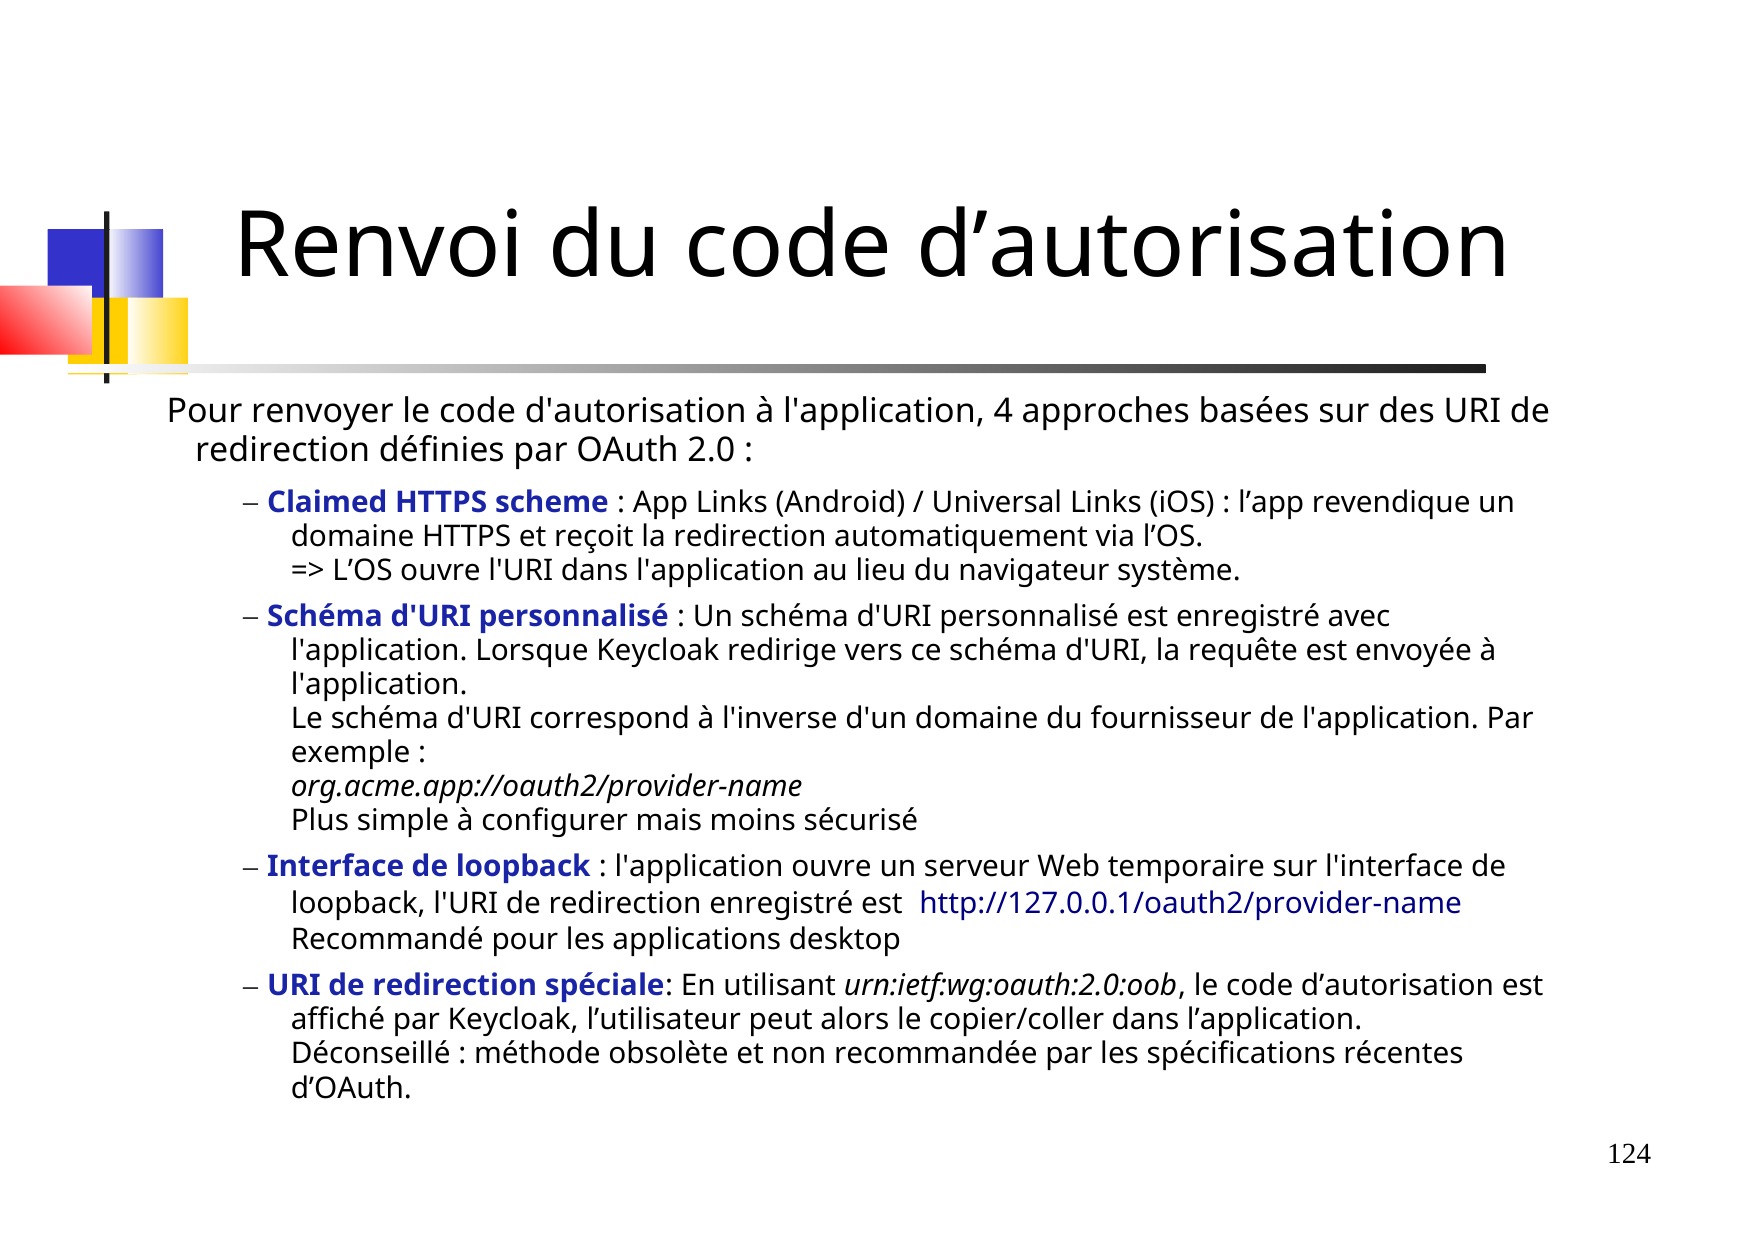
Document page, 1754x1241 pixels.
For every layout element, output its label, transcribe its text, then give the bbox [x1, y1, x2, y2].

list Pour renvoyer le code d'autorisation à l'application, 4 approches basées sur des URI de redirection définies par OAuth 2.0 : Claimed HTTPS scheme : App Links (Android) / Universal Links (iOS) : l’app revendique un domaine HTTPS et reçoit la redirection automatiquement via l’OS. => L’OS ouvre l'URI dans l'application au lieu du navigateur système. Schéma d'URI personnalisé : Un schéma d'URI personnalisé est enregistré avec l'application. Lorsque Keycloak redirige vers ce schéma d'URI, la requête est envoyée à l'application. Le schéma d'URI correspond à l'inverse d'un domaine du fournisseur de l'application. Par exemple : org.acme.app://oauth2/provider-name Plus simple à configurer mais moins sécurisé Interface de loopback : l'application ouvre un serveur Web temporaire sur l'interface de loopback, l'URI de redirection enregistré est http://127.0.0.1/oauth2/provider-name Recommandé pour les applications desktop URI de redirection spéciale: En utilisant urn:ietf:wg:oauth:2.0:oob, le code d’autorisation est affiché par Keycloak, l’utilisateur peut alors le copier/coller dans l’application. Déconseillé : méthode obsolète et non recommandée par les spécifications récentes d’OAuth. [166, 391, 1555, 1111]
title Renvoi du code d’autorisation [179, 139, 1567, 351]
